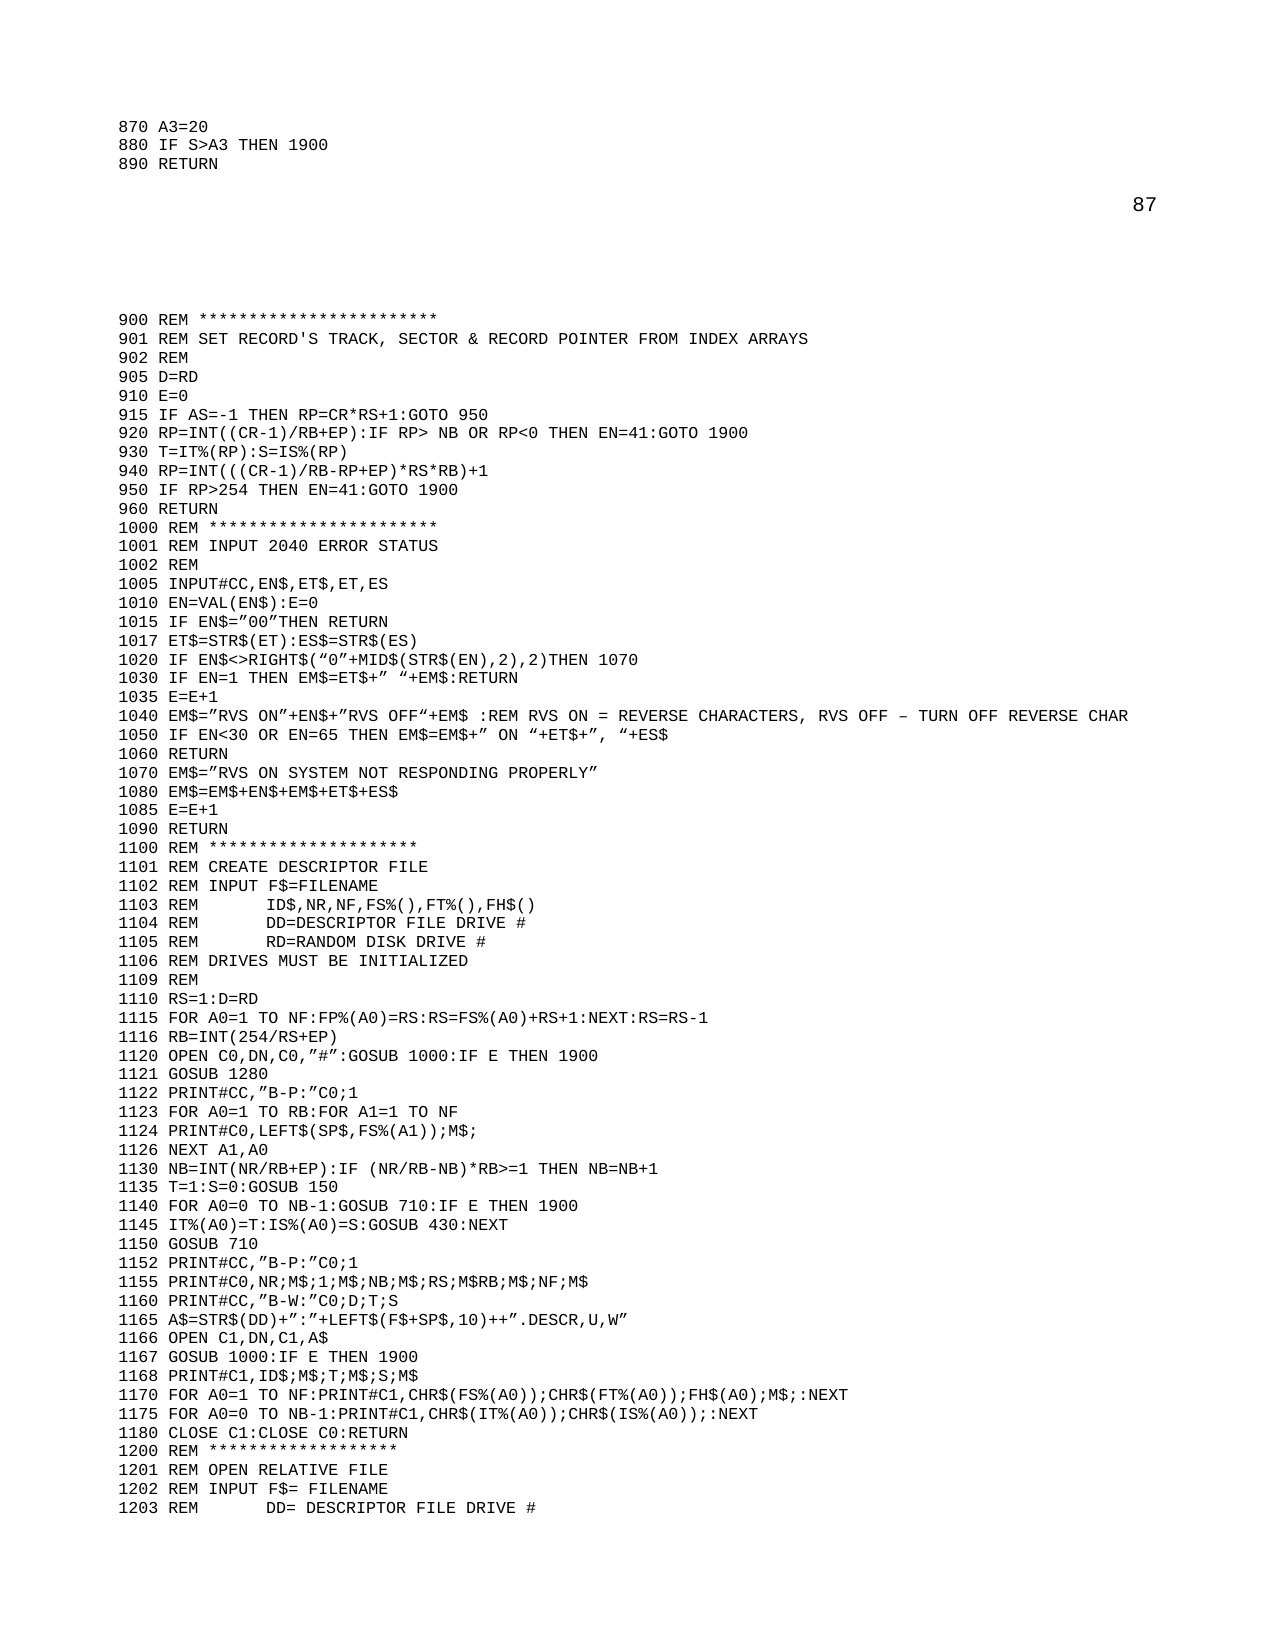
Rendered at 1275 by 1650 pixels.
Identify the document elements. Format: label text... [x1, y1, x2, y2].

text 1085 E=E+1 [118, 802, 1157, 821]
text 905 D=RD [118, 368, 1157, 387]
text 1115 FOR A0=1 TO NF:FP%(A0)=RS:RS=FS%(A0)+RS+1:NEXT:RS=RS-1 [118, 1009, 1157, 1028]
text 1090 RETURN [118, 821, 1157, 840]
text 1202 REM INPUT F$= FILENAME [118, 1481, 1157, 1499]
text 1020 IF EN$<>RIGHT$(“0”+MID$(STR$(EN),2),2)THEN 1070 [118, 651, 1157, 670]
text 870 A3=20 [118, 118, 1157, 137]
text 1035 E=E+1 [118, 689, 1157, 708]
text 1005 INPUT#CC,EN$,ET$,ET,ES [118, 576, 1157, 594]
text 1100 REM ********************* [118, 840, 1157, 858]
text 1201 REM OPEN RELATIVE FILE [118, 1462, 1157, 1481]
text 1121 GOSUB 1280 [118, 1066, 1157, 1085]
text 1102 REM INPUT F$=FILENAME [118, 877, 1157, 896]
text 1200 REM ******************* [118, 1443, 1157, 1462]
text 1152 PRINT#CC,”B-P:”C0;1 [118, 1254, 1157, 1273]
text 1015 IF EN$=”00”THEN RETURN [118, 613, 1157, 632]
text 1122 PRINT#CC,”B-P:”C0;1 [118, 1085, 1157, 1104]
text 1010 EN=VAL(EN$):E=0 [118, 594, 1157, 613]
text 1140 FOR A0=0 TO NB-1:GOSUB 710:IF E THEN 1900 [118, 1198, 1157, 1217]
text 1002 REM [118, 557, 1157, 576]
text 1103 REM ID$,NR,NF,FS%(),FT%(),FH$() [118, 896, 1157, 915]
text 1175 FOR A0=0 TO NB-1:PRINT#C1,CHR$(IT%(A0));CHR$(IS%(A0));:NEXT [118, 1405, 1157, 1424]
text 1145 IT%(A0)=T:IS%(A0)=S:GOSUB 430:NEXT [118, 1217, 1157, 1236]
text 1116 RB=INT(254/RS+EP) [118, 1028, 1157, 1047]
text 1167 GOSUB 1000:IF E THEN 1900 [118, 1349, 1157, 1368]
text 1168 PRINT#C1,ID$;M$;T;M$;S;M$ [118, 1368, 1157, 1386]
text 1130 NB=INT(NR/RB+EP):IF (NR/RB-NB)*RB>=1 THEN NB=NB+1 [118, 1160, 1157, 1179]
text 1104 REM DD=DESCRIPTOR FILE DRIVE # [118, 915, 1157, 934]
text 87 [118, 193, 1157, 217]
text 1126 NEXT A1,A0 [118, 1141, 1157, 1160]
text 930 T=IT%(RP):S=IS%(RP) [118, 444, 1157, 463]
text 1017 ET$=STR$(ET):ES$=STR$(ES) [118, 632, 1157, 651]
text 1123 FOR A0=1 TO RB:FOR A1=1 TO NF [118, 1104, 1157, 1122]
text 915 IF AS=-1 THEN RP=CR*RS+1:GOTO 950 [118, 406, 1157, 425]
text 1070 EM$=”RVS ON SYSTEM NOT RESPONDING PROPERLY” [118, 764, 1157, 783]
text 960 RETURN [118, 500, 1157, 519]
text 1080 EM$=EM$+EN$+EM$+ET$+ES$ [118, 783, 1157, 802]
text 1203 REM DD= DESCRIPTOR FILE DRIVE # [118, 1499, 1157, 1518]
text 1001 REM INPUT 2040 ERROR STATUS [118, 538, 1157, 557]
text 1101 REM CREATE DESCRIPTOR FILE [118, 858, 1157, 877]
text 901 REM SET RECORD'S TRACK, SECTOR & RECORD POINTER FROM INDEX ARRAYS [118, 331, 1157, 349]
text 1000 REM *********************** [118, 519, 1157, 538]
text 902 REM [118, 349, 1157, 368]
text 1165 A$=STR$(DD)+”:”+LEFT$(F$+SP$,10)++”.DESCR,U,W” [118, 1311, 1157, 1330]
text 1166 OPEN C1,DN,C1,A$ [118, 1330, 1157, 1349]
text 1030 IF EN=1 THEN EM$=ET$+” “+EM$:RETURN [118, 670, 1157, 689]
text 940 RP=INT(((CR-1)/RB-RP+EP)*RS*RB)+1 [118, 463, 1157, 481]
text 1050 IF EN<30 OR EN=65 THEN EM$=EM$+” ON “+ET$+”, “+ES$ [118, 727, 1157, 745]
text 1120 OPEN C0,DN,C0,”#”:GOSUB 1000:IF E THEN 1900 [118, 1047, 1157, 1066]
text 1105 REM RD=RANDOM DISK DRIVE # [118, 934, 1157, 953]
text 1106 REM DRIVES MUST BE INITIALIZED [118, 953, 1157, 972]
text 950 IF RP>254 THEN EN=41:GOTO 1900 [118, 481, 1157, 500]
text 1170 FOR A0=1 TO NF:PRINT#C1,CHR$(FS%(A0));CHR$(FT%(A0));FH$(A0);M$;:NEXT [118, 1386, 1157, 1405]
text 900 REM ************************ [118, 312, 1157, 331]
text 910 E=0 [118, 387, 1157, 406]
text 1109 REM [118, 972, 1157, 991]
text 1110 RS=1:D=RD [118, 991, 1157, 1009]
text 920 RP=INT((CR-1)/RB+EP):IF RP> NB OR RP<0 THEN EN=41:GOTO 1900 [118, 425, 1157, 444]
text 890 RETURN [118, 156, 1157, 175]
text 1155 PRINT#C0,NR;M$;1;M$;NB;M$;RS;M$RB;M$;NF;M$ [118, 1273, 1157, 1292]
text 1180 CLOSE C1:CLOSE C0:RETURN [118, 1424, 1157, 1443]
text 880 IF S>A3 THEN 1900 [118, 137, 1157, 156]
text 1135 T=1:S=0:GOSUB 150 [118, 1179, 1157, 1198]
text 1160 PRINT#CC,”B-W:”C0;D;T;S [118, 1292, 1157, 1311]
text 1150 GOSUB 710 [118, 1236, 1157, 1254]
text 1060 RETURN [118, 745, 1157, 764]
text 1040 EM$=”RVS ON”+EN$+”RVS OFF“+EM$ :REM RVS ON = REVERSE CHARACTERS, RVS OFF – TURN OFF REVERSE CHAR [118, 708, 1157, 727]
text 1124 PRINT#C0,LEFT$(SP$,FS%(A1));M$; [118, 1122, 1157, 1141]
